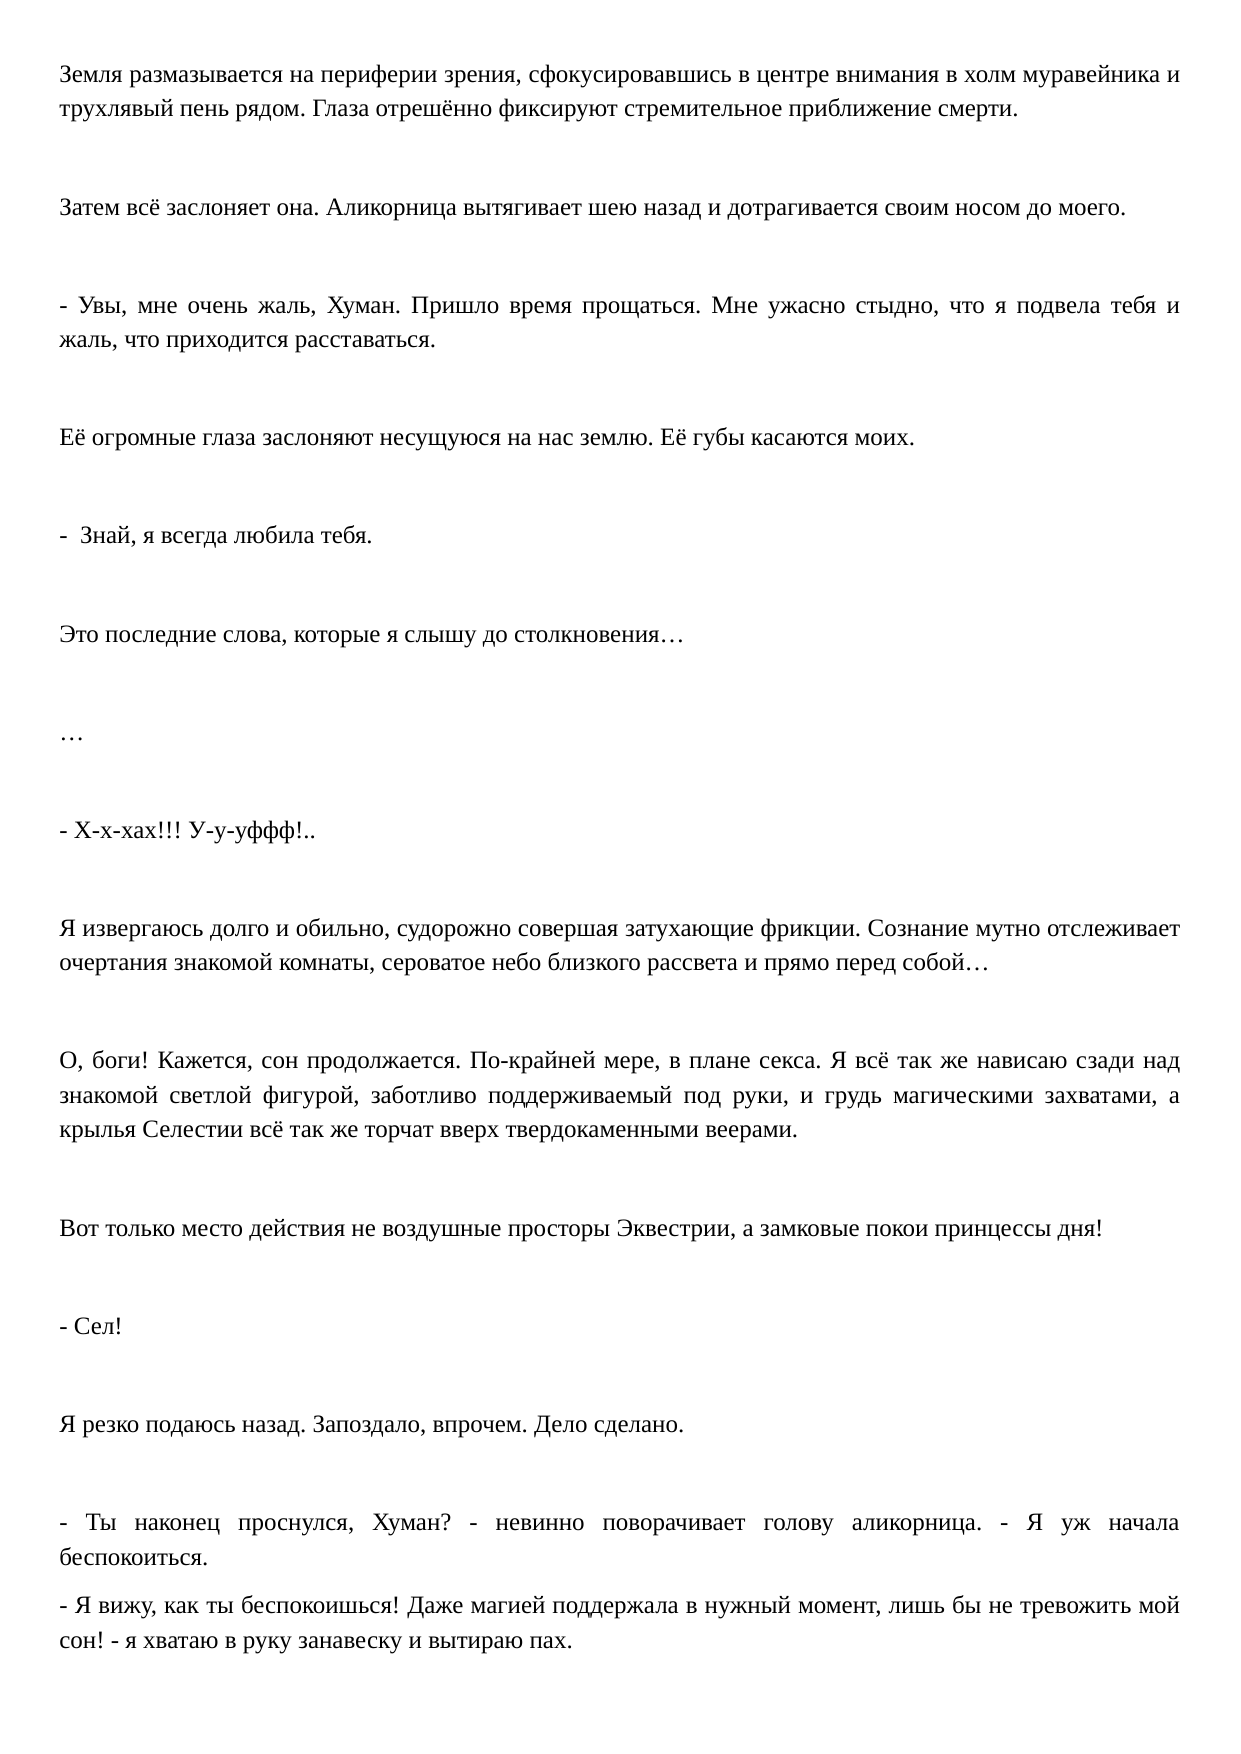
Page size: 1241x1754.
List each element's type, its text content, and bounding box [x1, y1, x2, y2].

text Затем всё заслоняет она. Аликорница вытягивает шею назад и дотрагивается своим носом до моего. [59, 192, 1181, 220]
text Я извергаюсь долго и обильно, судорожно совершая затухающие фрикции. Сознание мутно отслеживает очертания знакомой комнаты, сероватое небо близкого рассвета и прямо перед собой… [59, 913, 1181, 976]
text - Ты наконец проснулся, Хуман? - невинно поворачивает голову аликорница. - Я уж начала беспокоиться. [59, 1507, 1181, 1570]
text - Сел! [59, 1311, 1181, 1339]
text … [59, 717, 1181, 746]
text Это последние слова, которые я слышу до столкновения… [59, 619, 1181, 647]
text Земля размазывается на периферии зрения, сфокусировавшись в центре внимания в холм муравейника и трухлявый пень рядом. Глаза отрешённо фиксируют стремительное приближение смерти. [59, 59, 1181, 122]
text Её огромные глаза заслоняют несущуюся на нас землю. Её губы касаются моих. [59, 422, 1181, 451]
text - Я вижу, как ты беспокоишься! Даже магией поддержала в нужный момент, лишь бы не тревожить мой сон! - я хватаю в руку занавеску и вытираю пах. [59, 1591, 1181, 1654]
text - Увы, мне очень жаль, Хуман. Пришло время прощаться. Мне ужасно стыдно, что я подвела тебя и жаль, что приходится расставаться. [59, 290, 1181, 353]
text Вот только место действия не воздушные просторы Эквестрии, а замковые покои принцессы дня! [59, 1213, 1181, 1241]
text Я резко подаюсь назад. Запоздало, впрочем. Дело сделано. [59, 1409, 1181, 1438]
text - Знай, я всегда любила тебя. [59, 521, 1181, 549]
text - Х-х-хах!!! У-у-уффф!.. [59, 815, 1181, 844]
text О, боги! Кажется, сон продолжается. По-крайней мере, в плане секса. Я всё так же нависаю сзади над знакомой светлой фигурой, заботливо поддерживаемый под руки, и грудь магическими захватами, а крылья Селестии всё так же торчат вверх твердокаменными веерами. [59, 1046, 1181, 1143]
